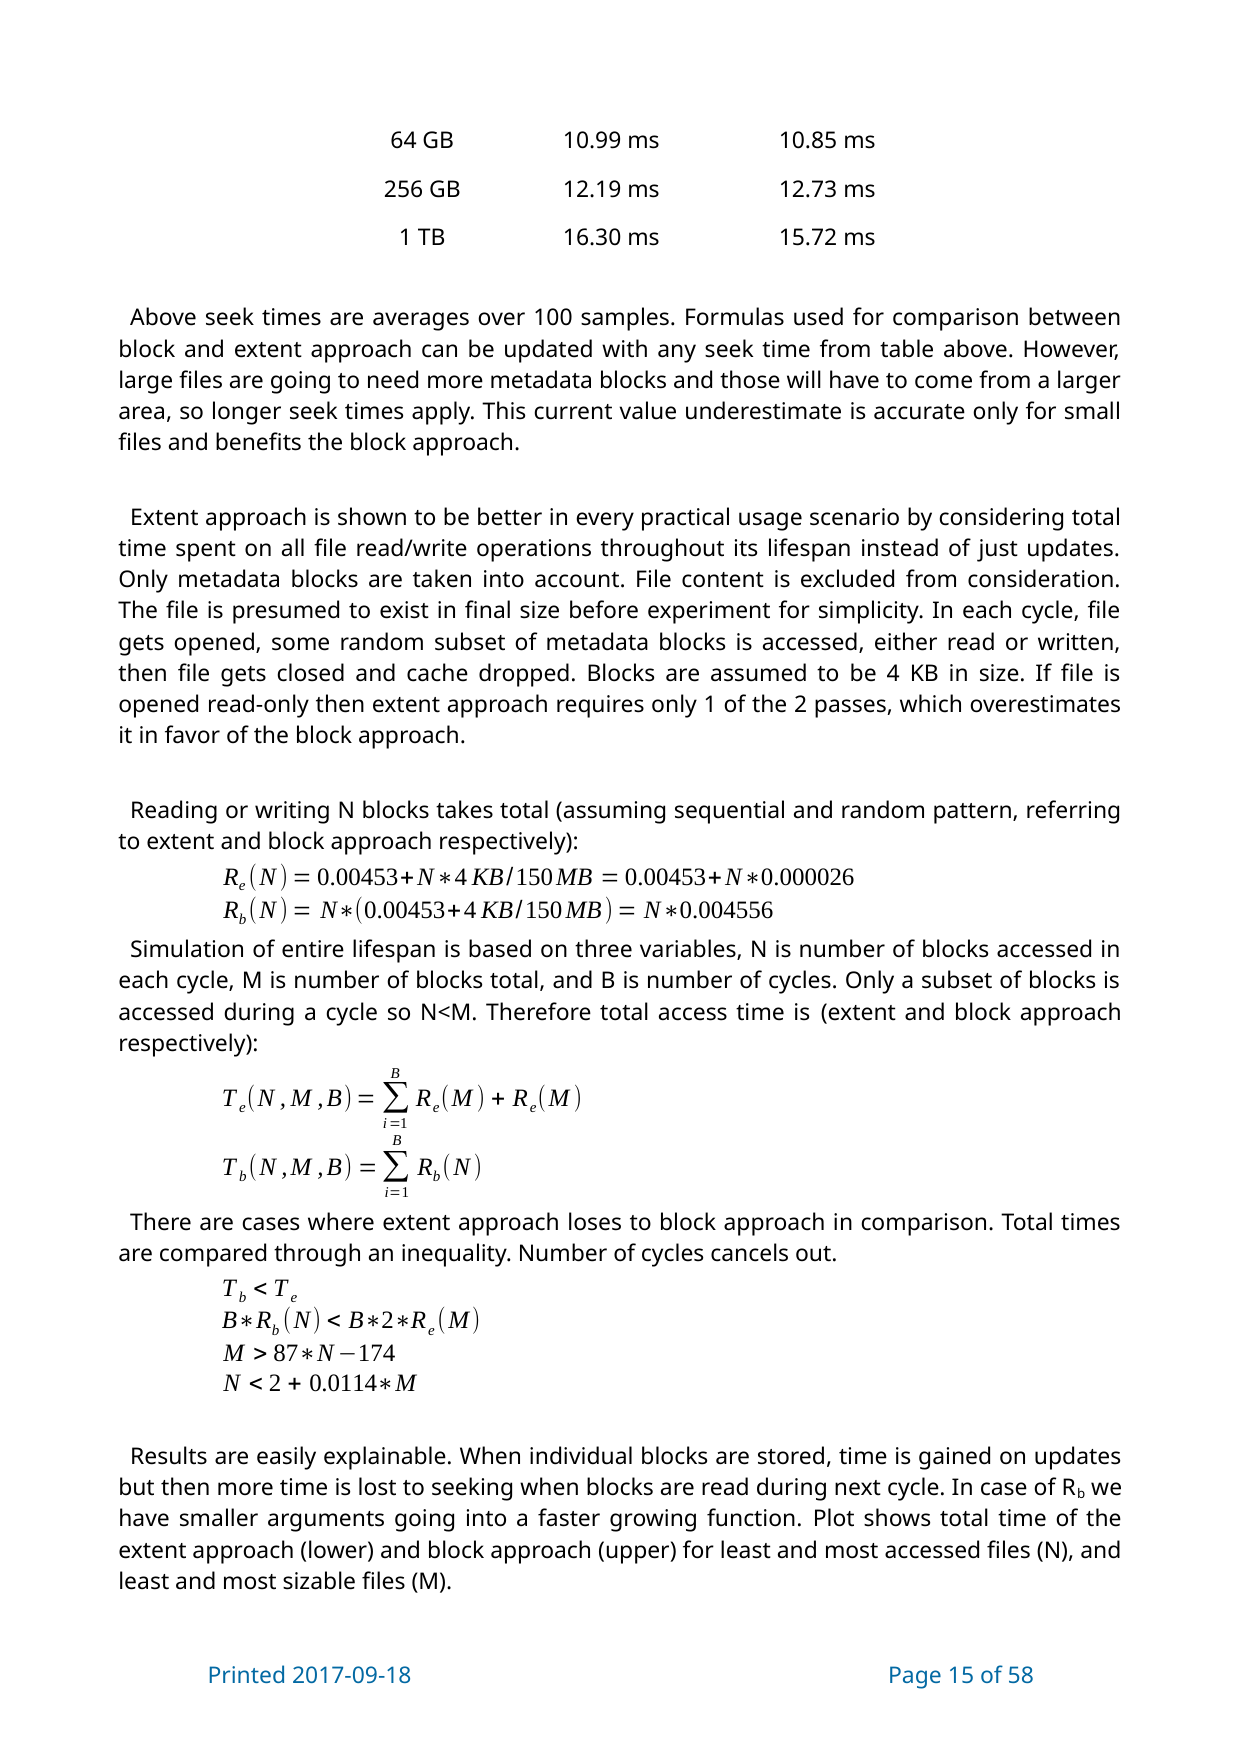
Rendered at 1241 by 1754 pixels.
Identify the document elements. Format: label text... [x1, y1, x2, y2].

table_cell 12.73 ms [709, 167, 933, 215]
text Extent approach is shown to be better in every practical usage scenario by considering total time spent on all file read/write operations throughout its lifespan instead of just updates. Only metadata blocks are taken into account. File content is excluded from consideration. The file is presumed to exist in final size before experiment for simplicity. In each cycle, file gets opened, some random subset of metadata blocks is accessed, either read or written, then file gets closed and cache dropped. Blocks are assumed to be 4 KB in size. If file is opened read-only then extent approach requires only 1 of the 2 passes, which overestimates it in favor of the block approach. [118, 501, 1122, 751]
table_cell [933, 118, 1122, 167]
table_cell [118, 118, 331, 167]
table_cell 256 GB [331, 167, 501, 215]
table_cell 15.72 ms [709, 215, 933, 264]
table_cell 16.30 ms [501, 215, 709, 264]
table_cell 1 TB [331, 215, 501, 264]
table_cell 10.85 ms [709, 118, 933, 167]
table_cell [118, 167, 331, 215]
table_cell [933, 167, 1122, 215]
text Simulation of entire lifespan is based on three variables, N is number of blocks accessed in each cycle, M is number of blocks total, and B is number of cycles. Only a subset of blocks is accessed during a cycle so N<M. Therefore total access time is (extent and block approach respectively): [118, 933, 1122, 1058]
text Reading or writing N blocks takes total (assuming sequential and random pattern, referring to extent and block approach respectively): [118, 794, 1122, 856]
table_cell 64 GB [331, 118, 501, 167]
table_cell [118, 215, 331, 264]
text Above seek times are averages over 100 samples. Formulas used for comparison between block and extent approach can be updated with any seek time from table above. However, large files are going to need more metadata blocks and those will have to come from a larger area, so longer seek times apply. This current value underestimate is accurate only for small files and benefits the block approach. [118, 301, 1122, 457]
table_cell 12.19 ms [501, 167, 709, 215]
text Results are easily explainable. When individual blocks are stored, time is gained on updates but then more time is lost to seeking when blocks are read during next cycle. In case of Rb we have smaller arguments going into a faster growing function. Plot shows total time of the extent approach (lower) and block approach (upper) for least and most accessed files (N), and least and most sizable files (M). [118, 1440, 1122, 1596]
table_cell [933, 215, 1122, 264]
table_cell 10.99 ms [501, 118, 709, 167]
text There are cases where extent approach loses to block approach in comparison. Total times are compared through an inequality. Number of cycles cancels out. [118, 1206, 1122, 1268]
